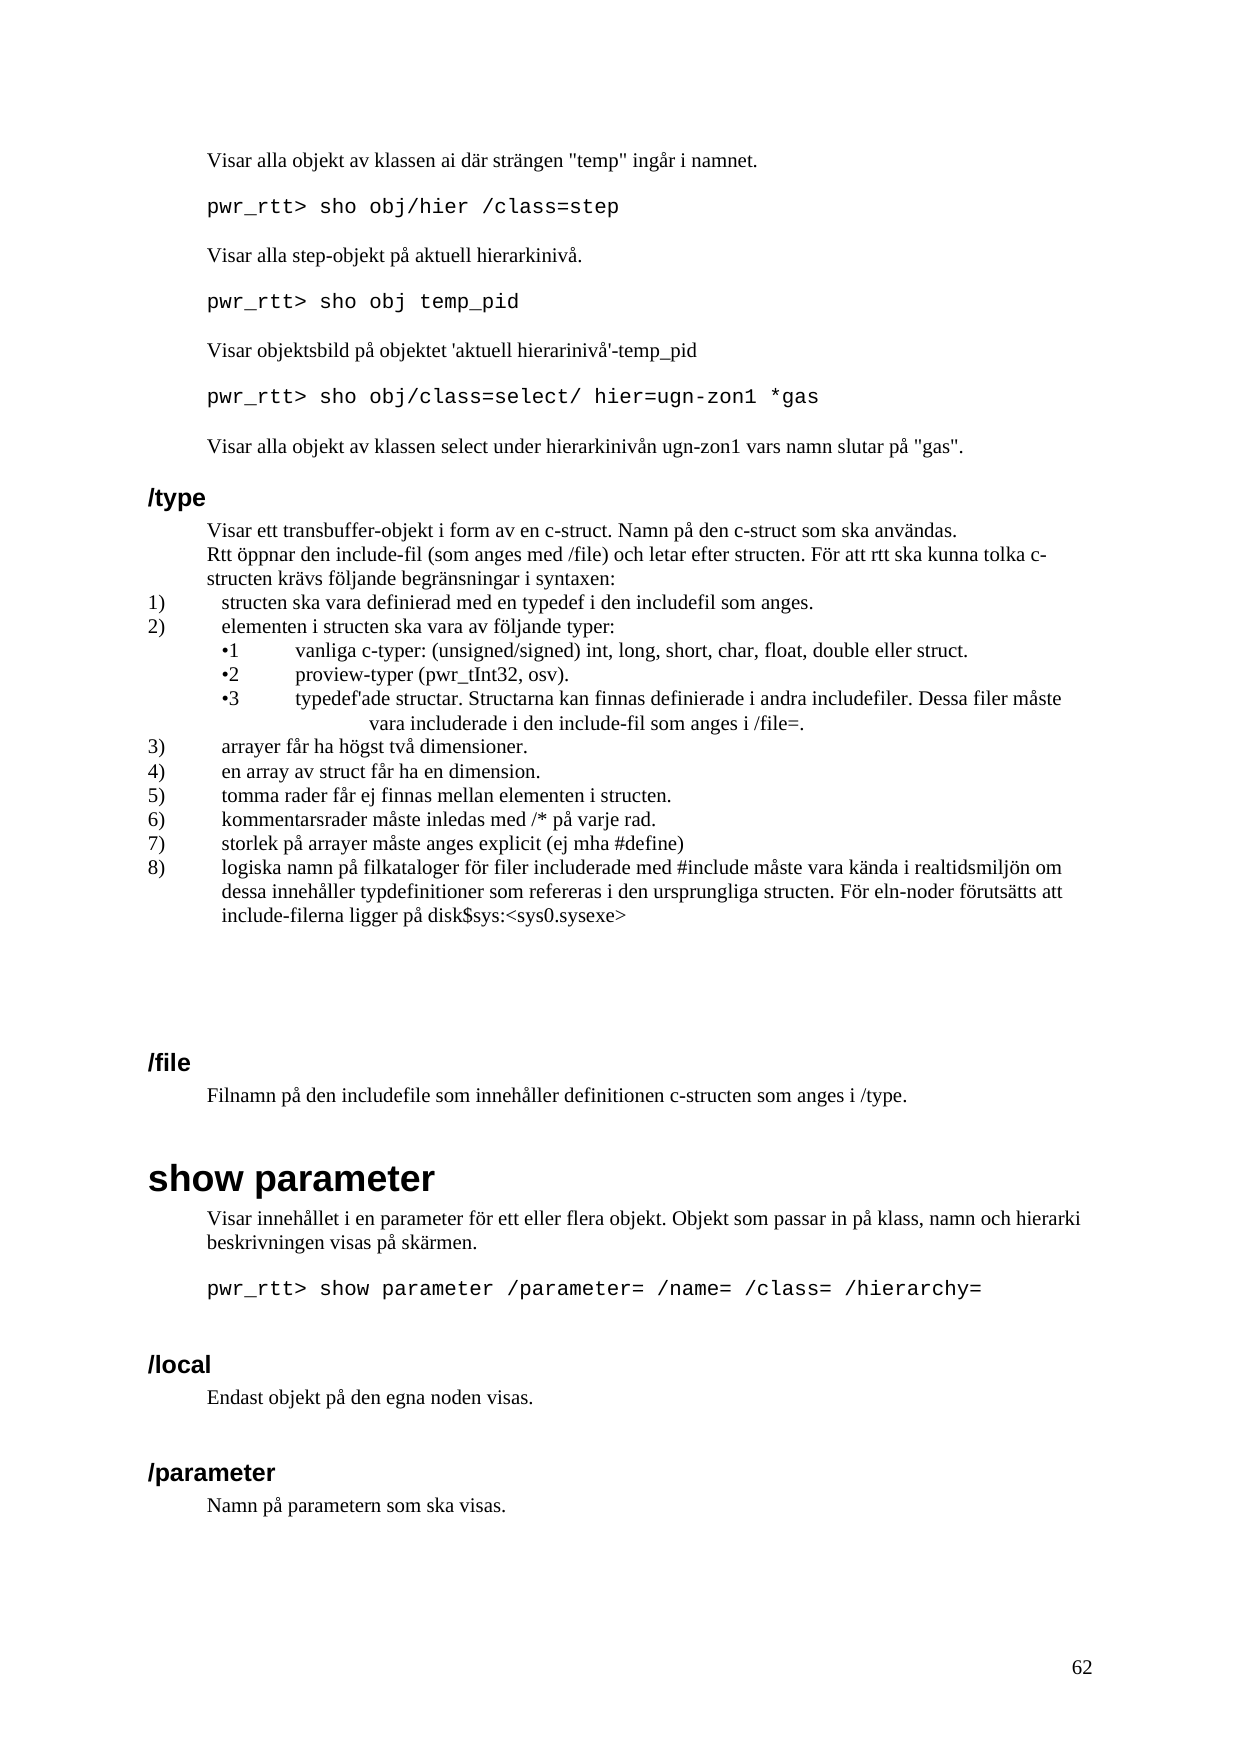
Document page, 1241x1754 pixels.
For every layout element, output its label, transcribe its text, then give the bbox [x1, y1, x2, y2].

text Namn på parametern som ska visas. [207, 1493, 1093, 1517]
list proview-typer (pwr_tInt32, osv). [221, 662, 1093, 686]
subtitle show parameter [148, 1156, 1093, 1199]
text Rtt öppnar den include-fil (som anges med /file) och letar efter structen. För att rtt ska kunna tolka c-structen krävs följande begränsningar i syntaxen: [207, 542, 1093, 590]
text Endast objekt på den egna noden visas. [207, 1385, 1093, 1409]
text pwr_rtt> show parameter /parameter= /name= /class= /hierarchy= [207, 1278, 1093, 1302]
text Visar innehållet i en parameter för ett eller flera objekt. Objekt som passar in på klass, namn och hierarki beskrivningen visas på skärmen. [207, 1206, 1093, 1254]
subtitle /file [148, 1048, 1093, 1077]
list logiska namn på filkataloger för filer includerade med #include måste vara kända i realtidsmiljön om dessa innehåller typdefinitioner som refereras i den ursprungliga structen. För eln-noder förutsätts att include-filerna ligger på disk$sys:<sys0.sysexe> [148, 855, 1093, 927]
list en array av struct får ha en dimension. [148, 758, 1093, 783]
text pwr_rtt> sho obj/hier /class=step [207, 196, 1093, 219]
text pwr_rtt> sho obj/class=select/ hier=ugn-zon1 *gas [207, 387, 1093, 410]
list elementen i structen ska vara av följande typer: [148, 614, 1093, 638]
text pwr_rtt> sho obj temp_pid [207, 291, 1093, 315]
text Visar objektsbild på objektet 'aktuell hierarinivå'-temp_pid [207, 338, 1093, 362]
text Visar alla step-objekt på aktuell hierarkinivå. [207, 243, 1093, 267]
text Visar alla objekt av klassen ai där strängen "temp" ingår i namnet. [207, 148, 1093, 172]
text Visar alla objekt av klassen select under hierarkinivån ugn-zon1 vars namn slutar på "gas". [207, 434, 1093, 458]
subtitle /parameter [148, 1458, 1093, 1487]
text Visar ett transbuffer-objekt i form av en c-struct. Namn på den c-struct som ska användas. [207, 518, 1093, 542]
list typedef'ade structar. Structarna kan finnas definierade i andra includefiler. Dessa filer måste vara includerade i den include-fil som anges i /file=. [221, 686, 1093, 734]
list storlek på arrayer måste anges explicit (ej mha #define) [148, 831, 1093, 855]
list tomma rader får ej finnas mellan elementen i structen. [148, 783, 1093, 807]
list structen ska vara definierad med en typedef i den includefil som anges. [148, 590, 1093, 614]
list arrayer får ha högst två dimensioner. [148, 734, 1093, 758]
subtitle /local [148, 1350, 1093, 1379]
list vanliga c-typer: (unsigned/signed) int, long, short, char, float, double eller struct. [221, 638, 1093, 662]
subtitle /type [148, 483, 1093, 512]
list kommentarsrader måste inledas med /* på varje rad. [148, 807, 1093, 831]
text Filnamn på den includefile som innehåller definitionen c-structen som anges i /type. [207, 1083, 1093, 1107]
